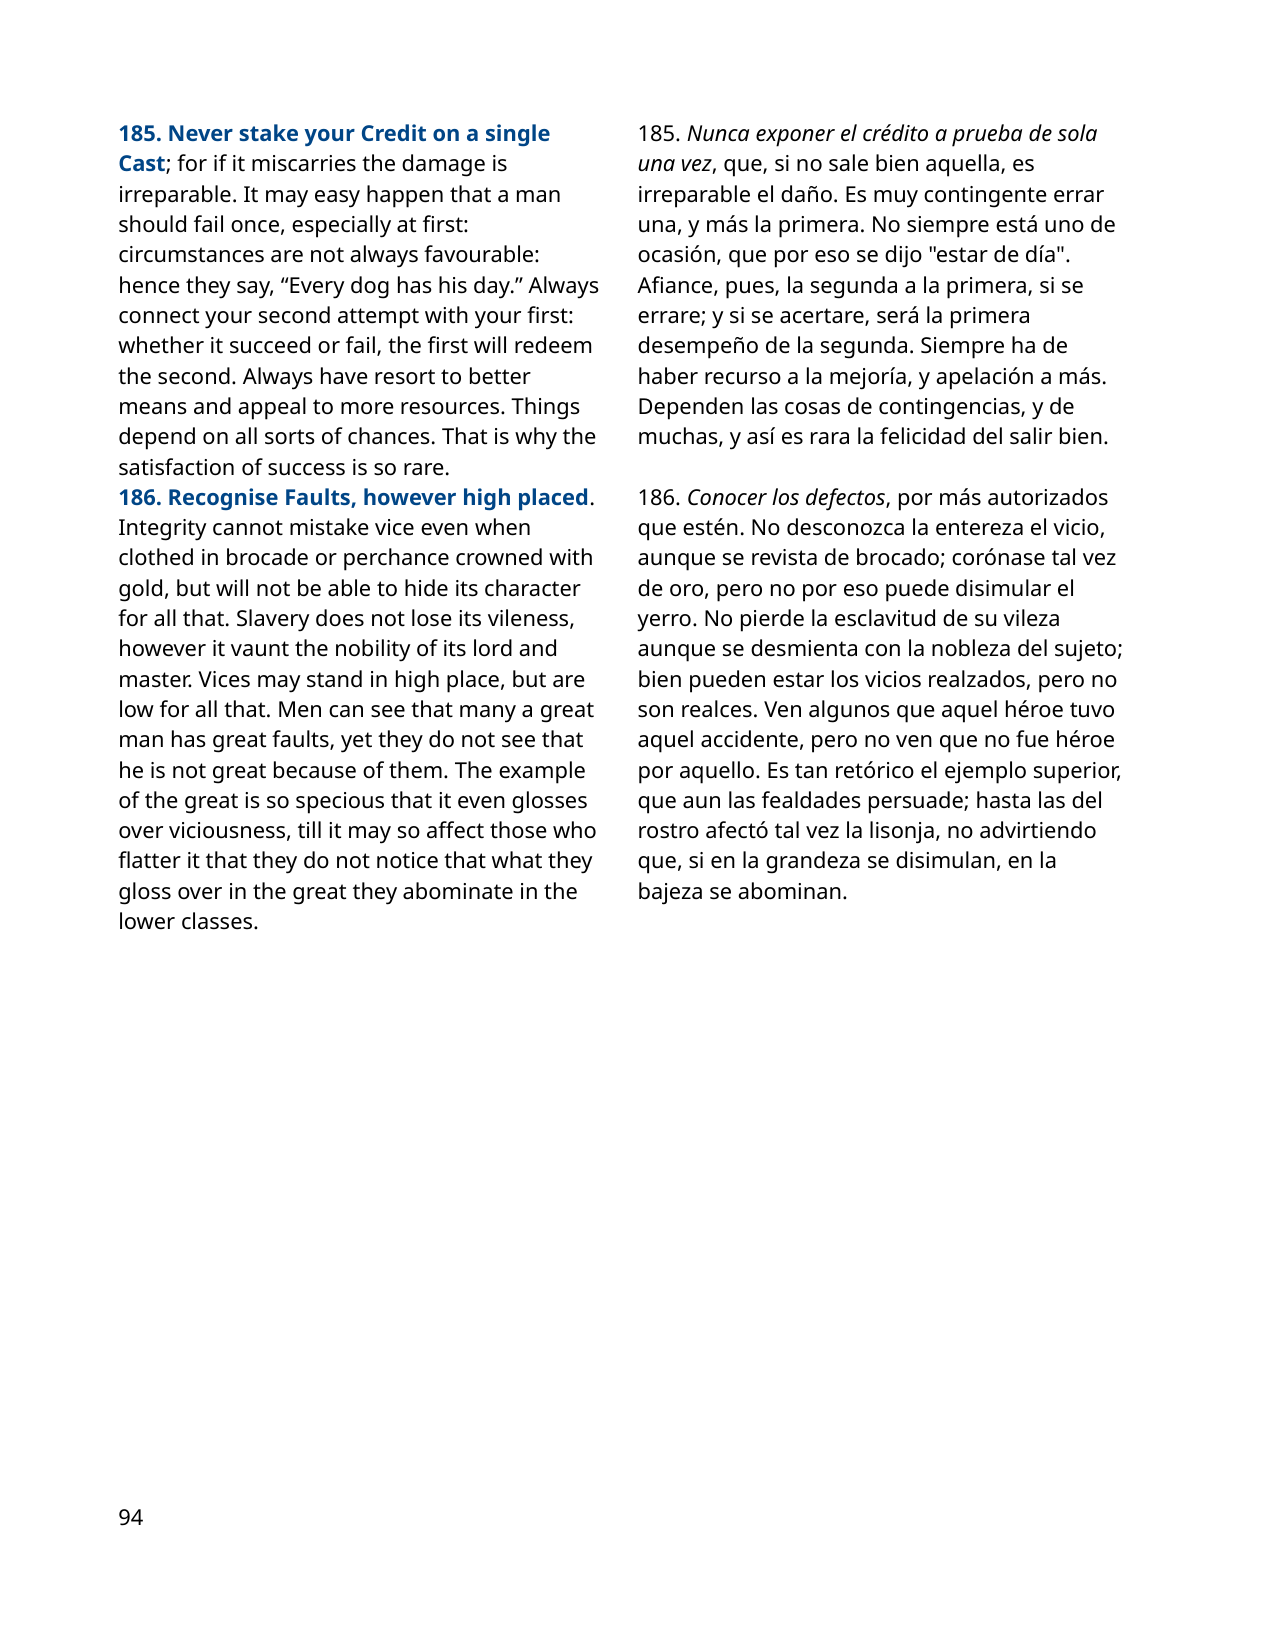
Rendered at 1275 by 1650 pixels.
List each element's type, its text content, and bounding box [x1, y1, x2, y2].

table_cell 186. Conocer los defectos, por más autorizados que estén. No desconozca la entereza el vicio, aunque se revista de brocado; corónase tal vez de oro, pero no por eso puede disimular el yerro. No pierde la esclavitud de su vileza aunque se desmienta con la nobleza del sujeto; bien pueden estar los vicios realzados, pero no son realces. Ven algunos que aquel héroe tuvo aquel accidente, pero no ven que no fue héroe por aquello. Es tan retórico el ejemplo superior, que aun las fealdades persuade; hasta las del rostro afectó tal vez la lisonja, no advirtiendo que, si en la grandeza se disimulan, en la bajeza se abominan. [638, 482, 1157, 967]
table_cell 186. Recognise Faults, however high placed. Integrity cannot mistake vice even when clothed in brocade or perchance crowned with gold, but will not be able to hide its character for all that. Slavery does not lose its vileness, however it vaunt the nobility of its lord and master. Vices may stand in high place, but are low for all that. Men can see that many a great man has great faults, yet they do not see that he is not great because of them. The example of the great is so specious that it even glosses over viciousness, till it may so affect those who flatter it that they do not notice that what they gloss over in the great they abominate in the lower classes. [118, 482, 637, 967]
table_cell 185. Nunca exponer el crédito a prueba de sola una vez, que, si no sale bien aquella, es irreparable el daño. Es muy contingente errar una, y más la primera. No siempre está uno de ocasión, que por eso se dijo "estar de día". Afiance, pues, la segunda a la primera, si se errare; y si se acertare, será la primera desempeño de la segunda. Siempre ha de haber recurso a la mejoría, y apelación a más. Dependen las cosas de contingencias, y de muchas, y así es rara la felicidad del salir bien. [638, 118, 1157, 482]
table_cell 185. Never stake your Credit on a single Cast; for if it miscarries the damage is irreparable. It may easy happen that a man should fail once, especially at first: circumstances are not always favourable: hence they say, “Every dog has his day.” Always connect your second attempt with your first: whether it succeed or fail, the first will redeem the second. Always have resort to better means and appeal to more resources. Things depend on all sorts of chances. That is why the satisfaction of success is so rare. [118, 118, 637, 482]
